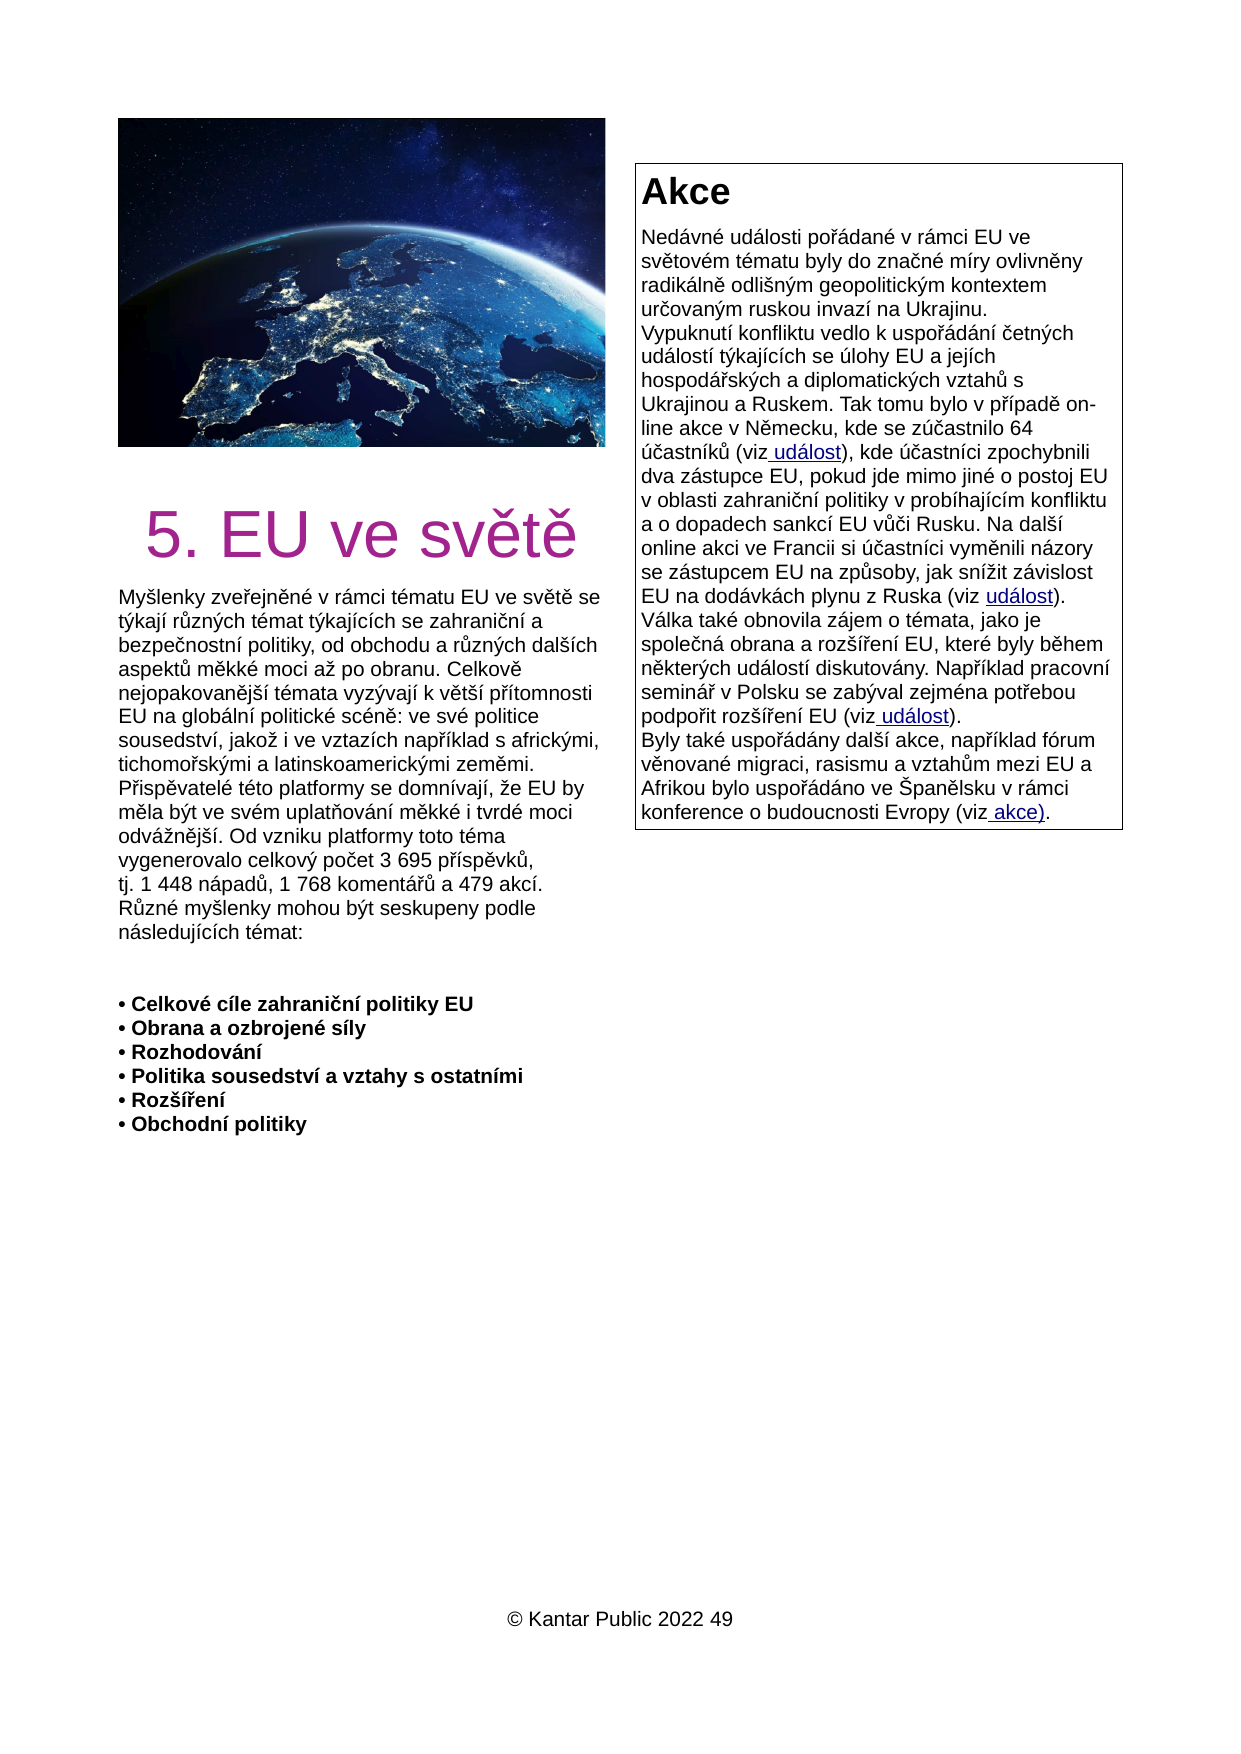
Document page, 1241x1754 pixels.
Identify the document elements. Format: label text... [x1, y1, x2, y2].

text • Obrana a ozbrojené síly [118, 1016, 605, 1040]
text Byly také uspořádány další akce, například fórum věnované migraci, rasismu a vztahům mezi EU a Afrikou bylo uspořádáno ve Španělsku v rámci konference o budoucnosti Evropy (viz akce). [636, 722, 1122, 829]
text • Rozšíření [118, 1088, 605, 1112]
subtitle 5. EU ve světě [118, 495, 605, 572]
text Nedávné události pořádané v rámci EU ve světovém tématu byly do značné míry ovlivněny radikálně odlišným geopolitickým kontextem určovaným ruskou invazí na Ukrajinu. [636, 218, 1122, 314]
text • Celkové cíle zahraniční politiky EU [118, 992, 605, 1016]
text • Obchodní politiky [118, 1112, 605, 1136]
text Myšlenky zveřejněné v rámci tématu EU ve světě se týkají různých témat týkajících se zahraniční a bezpečnostní politiky, od obchodu a různých dalších aspektů měkké moci až po obranu. Celkově nejopakovanější témata vyzývají k větší přítomnosti EU na globální politické scéně: ve své politice sousedství, jakož i ve vztazích například s africkými, tichomořskými a latinskoamerickými zeměmi. Přispěvatelé této platformy se domnívají, že EU by měla být ve svém uplatňování měkké i tvrdé moci odvážnější. Od vzniku platformy toto téma vygenerovalo celkový počet 3 695 příspěvků, tj. 1 448 nápadů, 1 768 komentářů a 479 akcí. Různé myšlenky mohou být seskupeny podle následujících témat: [118, 584, 605, 944]
text • Politika sousedství a vztahy s ostatními [118, 1064, 605, 1088]
text Vypuknutí konfliktu vedlo k uspořádání četných událostí týkajících se úlohy EU a jejích hospodářských a diplomatických vztahů s Ukrajinou a Ruskem. Tak tomu bylo v případě on-line akce v Německu, kde se zúčastnilo 64 účastníků (viz událost), kde účastníci zpochybnili dva zástupce EU, pokud jde mimo jiné o postoj EU v oblasti zahraniční politiky v probíhajícím konfliktu a o dopadech sankcí EU vůči Rusku. Na další online akci ve Francii si účastníci vyměnili názory se zástupcem EU na způsoby, jak snížit závislost EU na dodávkách plynu z Ruska (viz událost). Válka také obnovila zájem o témata, jako je společná obrana a rozšíření EU, které byly během některých událostí diskutovány. Například pracovní seminář v Polsku se zabýval zejména potřebou podpořit rozšíření EU (viz událost). [636, 314, 1122, 722]
picture [327, 439, 335, 445]
subtitle Akce [636, 164, 1122, 212]
text • Rozhodování [118, 1040, 605, 1064]
picture [118, 118, 606, 447]
